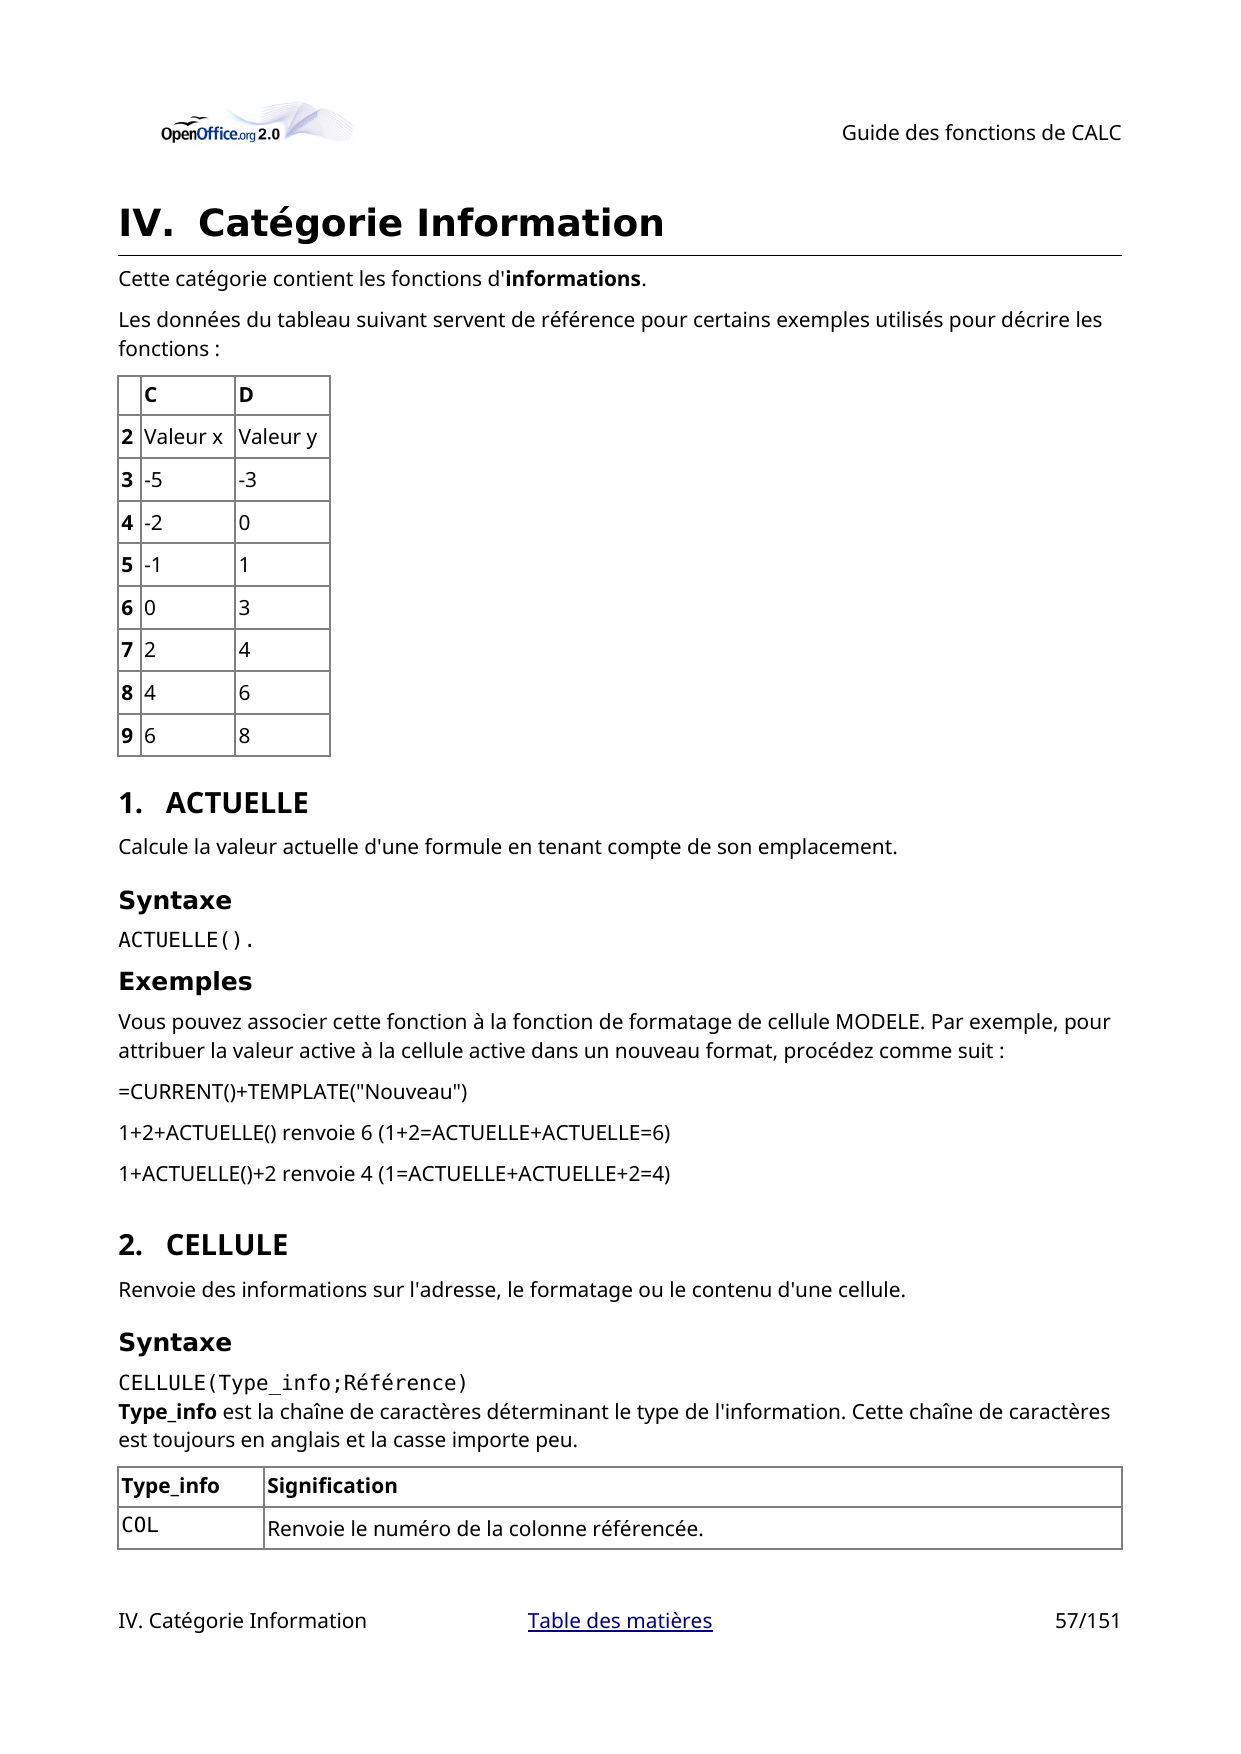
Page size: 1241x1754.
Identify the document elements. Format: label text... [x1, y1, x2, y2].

text 1+ACTUELLE()+2 renvoie 4 (1=ACTUELLE+ACTUELLE+2=4) [118, 1159, 1122, 1187]
table_cell Valeur x [142, 416, 234, 457]
table_cell Valeur y [236, 416, 329, 457]
table_cell 4 [119, 502, 140, 542]
text Les données du tableau suivant servent de référence pour certains exemples utilisés pour décrire les fonctions : [118, 306, 1122, 362]
table_cell -5 [142, 459, 234, 499]
subtitle Syntaxe [118, 1329, 1122, 1358]
table_cell 9 [119, 715, 140, 755]
table_cell 4 [142, 672, 234, 713]
table_cell -1 [142, 544, 234, 585]
subtitle CELLULE [118, 1224, 1122, 1264]
subtitle Syntaxe [118, 886, 1122, 916]
text Calcule la valeur actuelle d'une formule en tenant compte de son emplacement. [118, 832, 1122, 861]
text CELLULE(Type_info;Référence) [118, 1371, 1122, 1395]
table_header Signification [265, 1468, 1121, 1506]
text Type_info est la chaîne de caractères déterminant le type de l'information. Cette chaîne de caractères est toujours en anglais et la casse importe peu. [118, 1397, 1122, 1454]
table_cell 1 [236, 544, 329, 585]
table_cell 3 [119, 459, 140, 499]
table_cell 6 [236, 672, 329, 713]
subtitle Exemples [118, 968, 1122, 997]
table_cell -3 [236, 459, 329, 499]
table_header D [236, 377, 329, 414]
table_cell 2 [142, 630, 234, 670]
table_cell 6 [119, 587, 140, 627]
table_cell 0 [236, 502, 329, 542]
table_cell 4 [236, 630, 329, 670]
table_cell 8 [236, 715, 329, 755]
text ACTUELLE(). [118, 928, 1122, 952]
table_cell -2 [142, 502, 234, 542]
table_cell COL [119, 1508, 263, 1548]
table_cell 8 [119, 672, 140, 713]
subtitle Catégorie Information [118, 202, 1122, 255]
table_cell 6 [142, 715, 234, 755]
subtitle ACTUELLE [118, 782, 1122, 822]
table_cell 3 [236, 587, 329, 627]
text =CURRENT()+TEMPLATE("Nouveau") [118, 1077, 1122, 1105]
text 1+2+ACTUELLE() renvoie 6 (1+2=ACTUELLE+ACTUELLE=6) [118, 1118, 1122, 1146]
text Vous pouvez associer cette fonction à la fonction de formatage de cellule MODELE. Par exemple, pour attribuer la valeur active à la cellule active dans un nouveau format, procédez comme suit : [118, 1007, 1122, 1064]
table_header C [142, 377, 234, 414]
table_header [119, 377, 140, 414]
text Cette catégorie contient les fonctions d'informations. [118, 264, 1122, 293]
text Renvoie des informations sur l'adresse, le formatage ou le contenu d'une cellule. [118, 1275, 1122, 1303]
table_cell 5 [119, 544, 140, 585]
table_cell 2 [119, 416, 140, 457]
table_header Type_info [119, 1468, 263, 1506]
table_cell 0 [142, 587, 234, 627]
table_cell 7 [119, 630, 140, 670]
table_cell Renvoie le numéro de la colonne référencée. [265, 1508, 1121, 1548]
